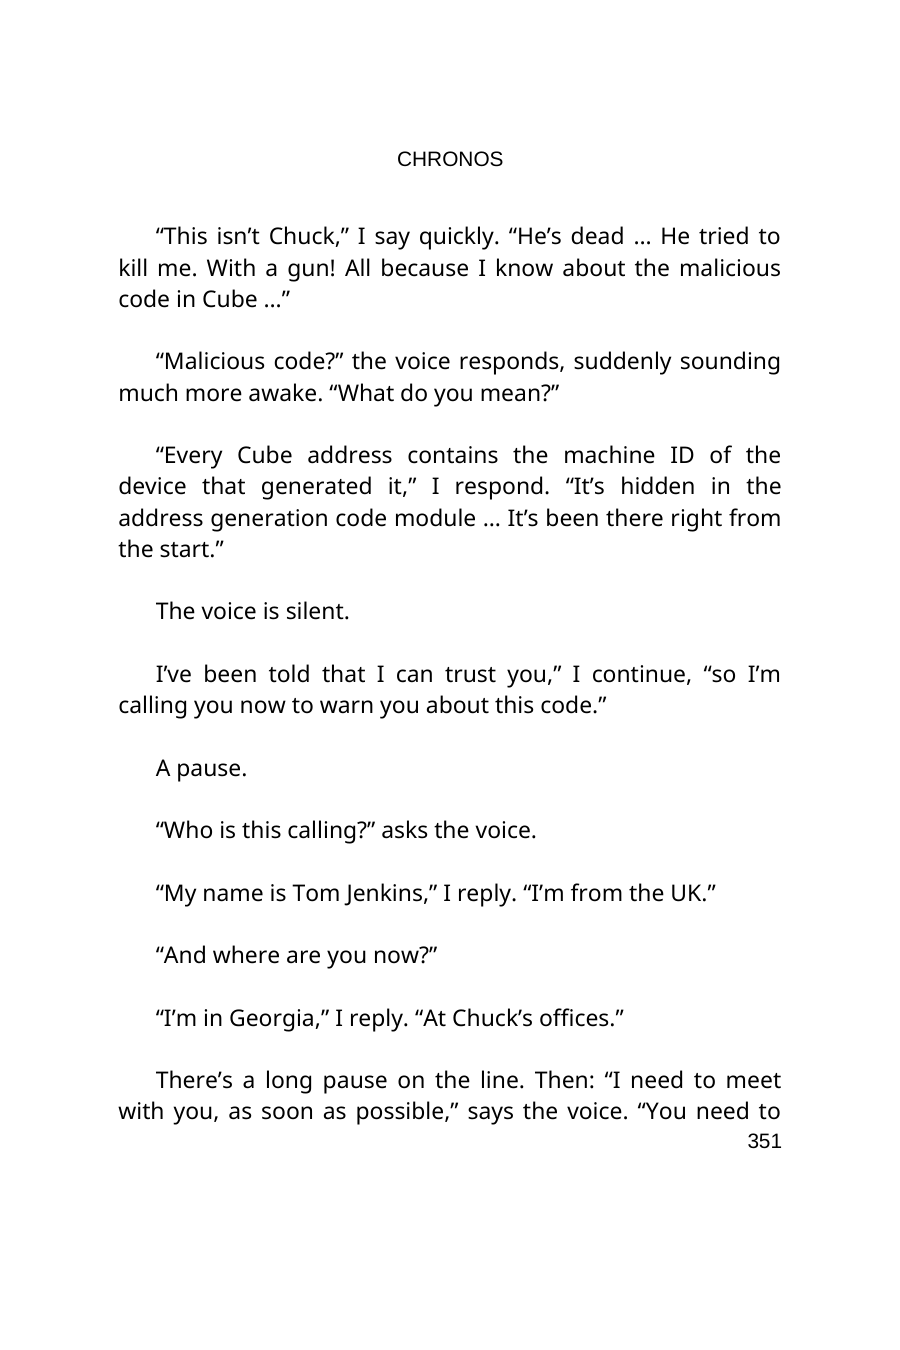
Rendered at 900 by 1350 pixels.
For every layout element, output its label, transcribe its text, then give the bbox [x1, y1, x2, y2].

text A pause. [118, 751, 782, 783]
text “And where are you now?” [118, 939, 782, 970]
text “I’m in Georgia,” I reply. “At Chuck’s offices.” [118, 1001, 782, 1033]
text “Who is this calling?” asks the voice. [118, 814, 782, 845]
text “Malicious code?” the voice responds, suddenly sounding much more awake. “What do you mean?” [118, 345, 782, 408]
text “Every Cube address contains the machine ID of the device that generated it,” I respond. “It’s hidden in the address generation code module … It’s been there right from the start.” [118, 439, 782, 564]
text The voice is silent. [118, 595, 782, 626]
text I’ve been told that I can trust you,” I continue, “so I’m calling you now to warn you about this code.” [118, 658, 782, 720]
text “This isn’t Chuck,” I say quickly. “He’s dead … He tried to kill me. With a gun! All because I know about the malicious code in Cube …” [118, 220, 782, 314]
text There’s a long pause on the line. Then: “I need to meet with you, as soon as possible,” says the voice. “You need to [118, 1064, 782, 1126]
text “My name is Tom Jenkins,” I reply. “I’m from the UK.” [118, 876, 782, 908]
